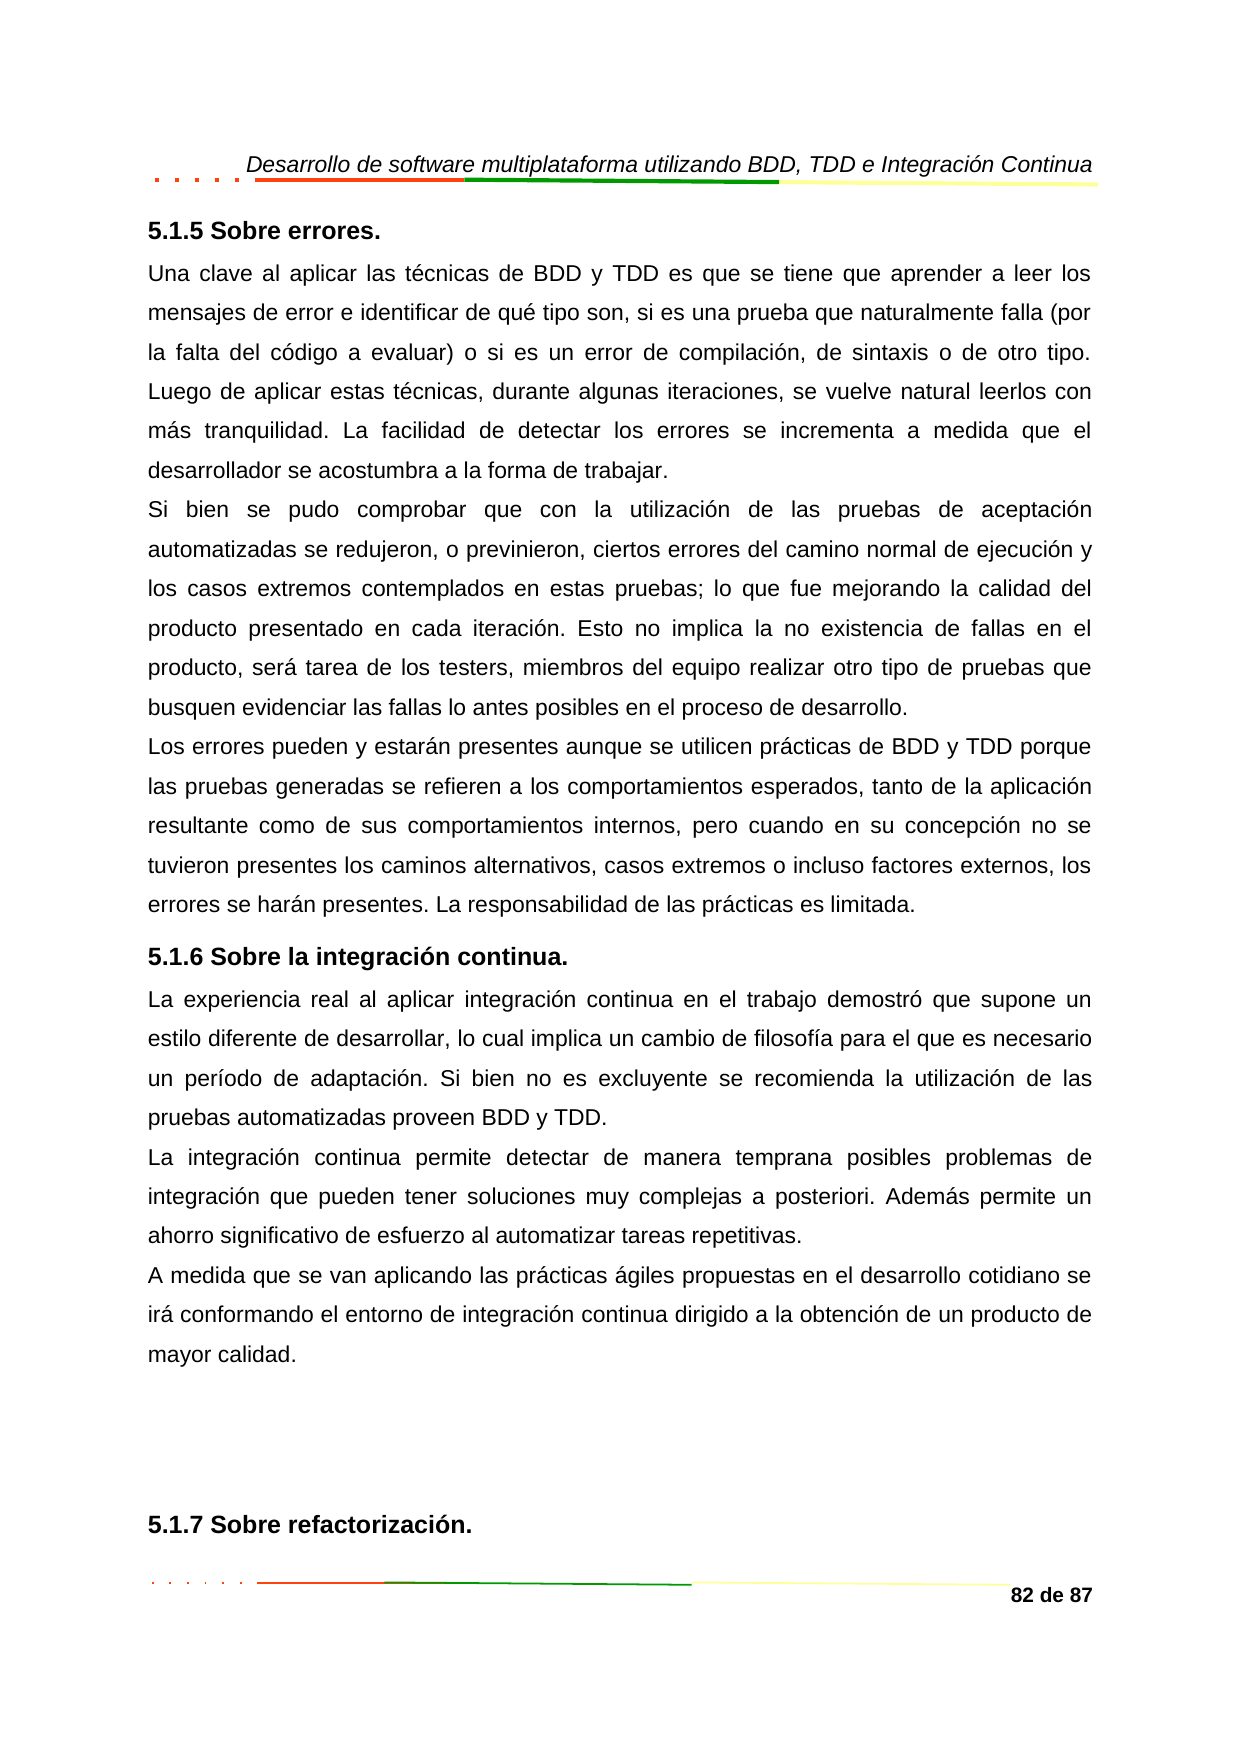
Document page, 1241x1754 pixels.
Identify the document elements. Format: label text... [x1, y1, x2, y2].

text 5.1.7 Sobre refactorización. [148, 1511, 1093, 1539]
text A medida que se van aplicando las prácticas ágiles propuestas en el desarrollo cotidiano se irá conformando el entorno de integración continua dirigido a la obtención de un producto de mayor calidad. [148, 1262, 1093, 1367]
text La integración continua permite detectar de manera temprana posibles problemas de integración que pueden tener soluciones muy complejas a posteriori. Además permite un ahorro significativo de esfuerzo al automatizar tareas repetitivas. [148, 1143, 1093, 1249]
text 5.1.5 Sobre errores. [148, 216, 1093, 245]
text Los errores pueden y estarán presentes aunque se utilicen prácticas de BDD y TDD porque las pruebas generadas se refieren a los comportamientos esperados, tanto de la aplicación resultante como de sus comportamientos internos, pero cuando en su concepción no se tuvieron presentes los caminos alternativos, casos extremos o incluso factores externos, los errores se harán presentes. La responsabilidad de las prácticas es limitada. [148, 733, 1093, 917]
text 5.1.6 Sobre la integración continua. [148, 942, 1093, 971]
text Si bien se pudo comprobar que con la utilización de las pruebas de aceptación automatizadas se redujeron, o previnieron, ciertos errores del camino normal de ejecución y los casos extremos contemplados en estas pruebas; lo que fue mejorando la calidad del producto presentado en cada iteración. Esto no implica la no existencia de fallas en el producto, será tarea de los testers, miembros del equipo realizar otro tipo de pruebas que busquen evidenciar las fallas lo antes posibles en el proceso de desarrollo. [148, 496, 1093, 720]
text Una clave al aplicar las técnicas de BDD y TDD es que se tiene que aprender a leer los mensajes de error e identificar de qué tipo son, si es una prueba que naturalmente falla (por la falta del código a evaluar) o si es un error de compilación, de sintaxis o de otro tipo. Luego de aplicar estas técnicas, durante algunas iteraciones, se vuelve natural leerlos con más tranquilidad. La facilidad de detectar los errores se incrementa a medida que el desarrollador se acostumbra a la forma de trabajar. [148, 259, 1093, 483]
text La experiencia real al aplicar integración continua en el trabajo demostró que supone un estilo diferente de desarrollar, lo cual implica un cambio de filosofía para el que es necesario un período de adaptación. Si bien no es excluyente se recomienda la utilización de las pruebas automatizadas proveen BDD y TDD. [148, 986, 1093, 1130]
